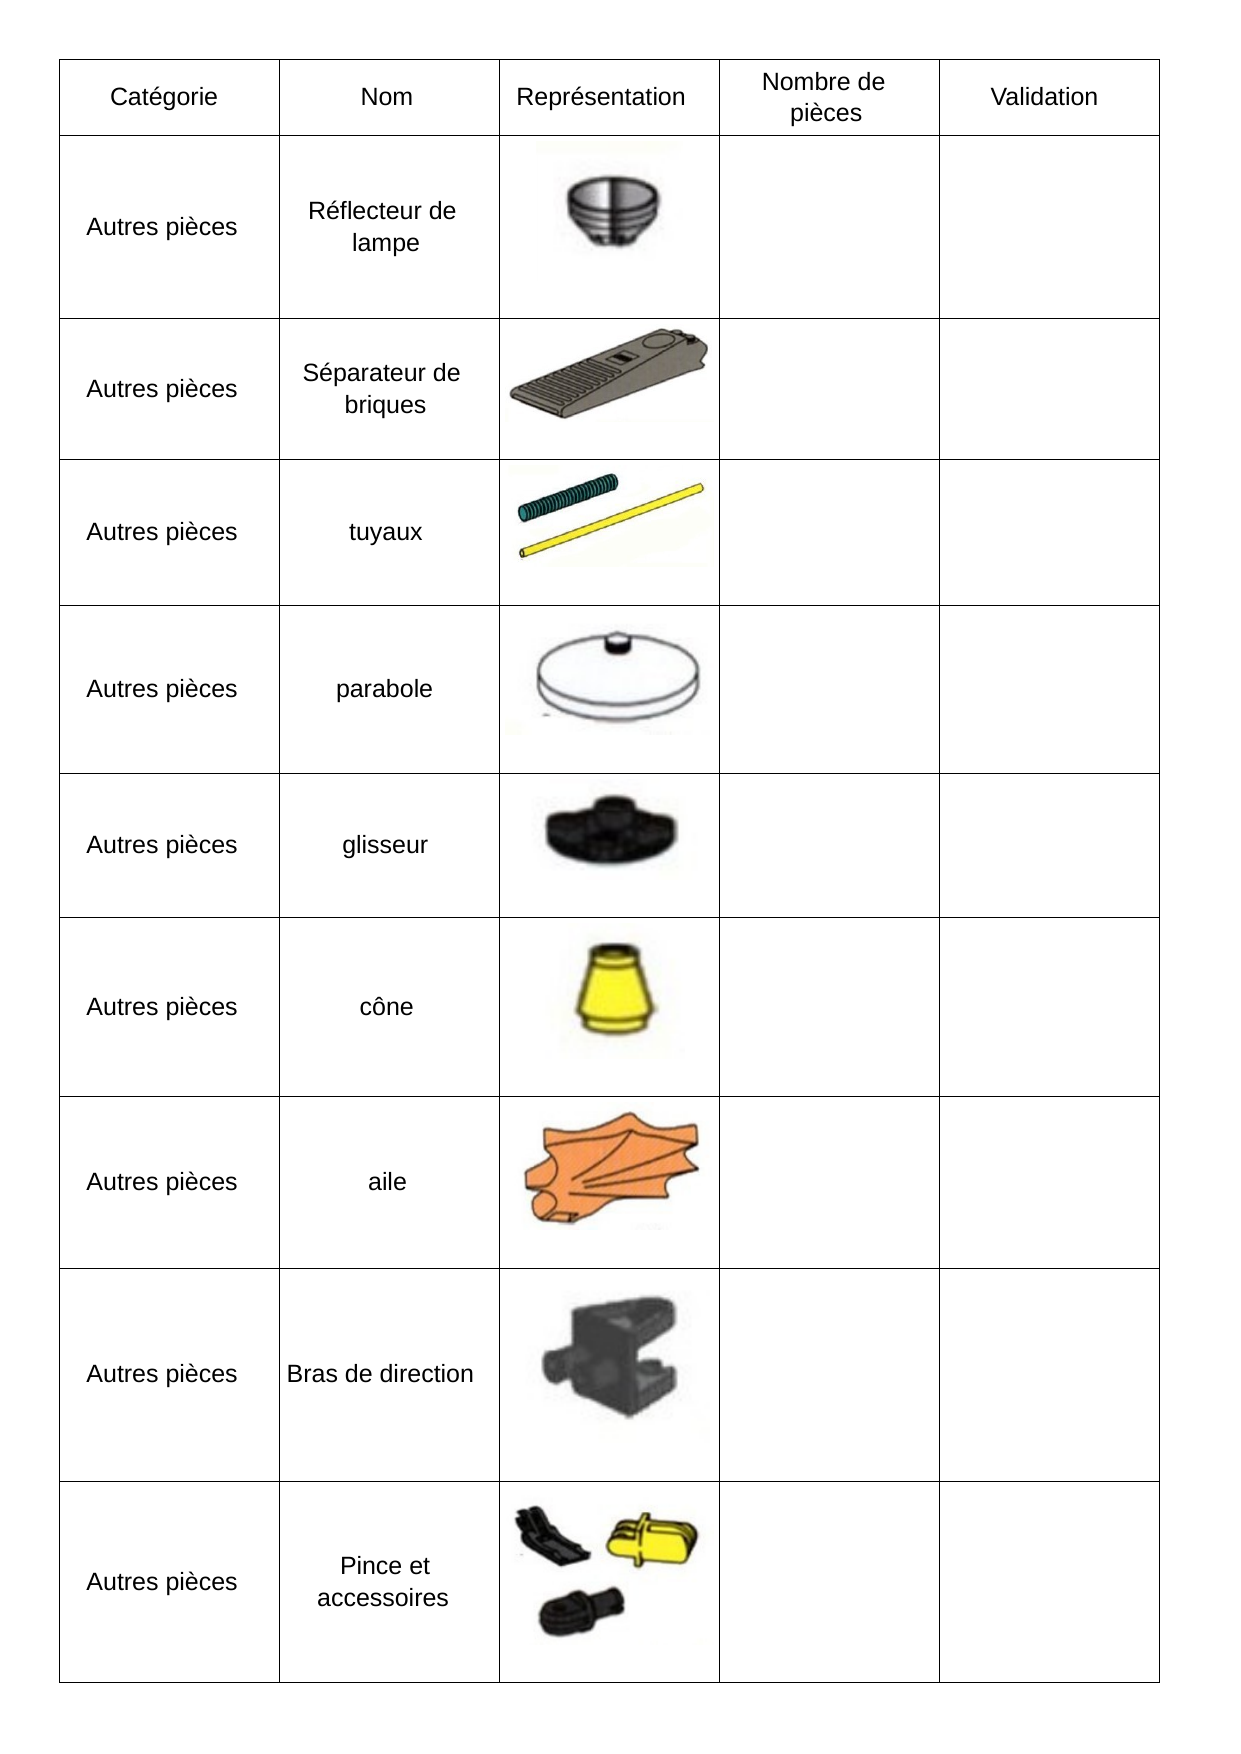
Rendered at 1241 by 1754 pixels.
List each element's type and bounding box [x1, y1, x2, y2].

picture [514, 779, 704, 880]
picture [533, 923, 685, 1059]
picture [505, 1486, 714, 1645]
picture [505, 324, 714, 422]
picture [505, 611, 714, 735]
picture [536, 141, 683, 281]
picture [505, 465, 714, 567]
picture [505, 1102, 714, 1230]
picture [508, 1273, 710, 1443]
